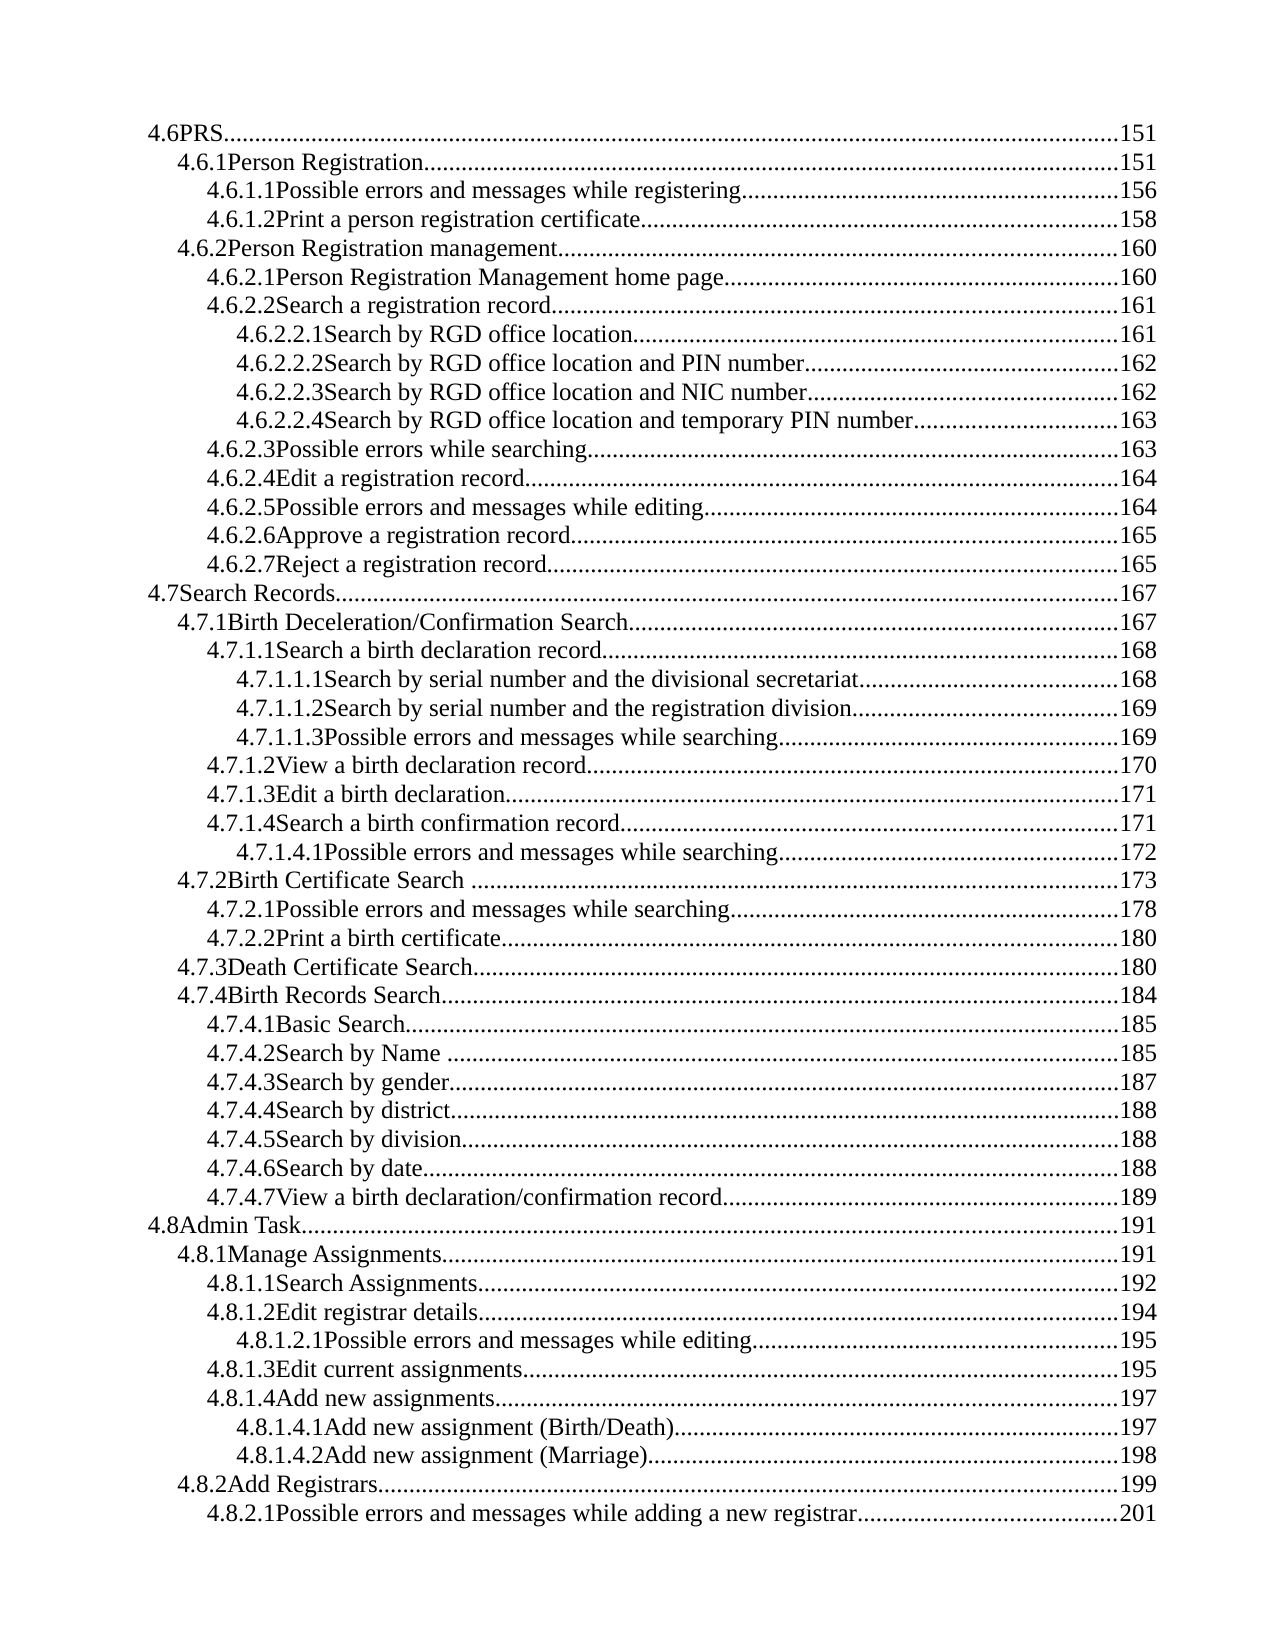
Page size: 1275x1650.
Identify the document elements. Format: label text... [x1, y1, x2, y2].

text 4.7.1.2View a birth declaration record 170 [207, 751, 1157, 779]
text 4.7.4.6Search by date 188 [207, 1153, 1157, 1182]
text 4.6.2.2.3Search by RGD office location and NIC number 162 [236, 377, 1157, 406]
text 4.7.2.1Possible errors and messages while searching 178 [207, 894, 1157, 923]
text 4.8.1.2Edit registrar details 194 [207, 1297, 1157, 1326]
text 4.7.4.2Search by Name 185 [207, 1038, 1157, 1067]
text 4.7.1.3Edit a birth declaration 171 [207, 779, 1157, 808]
text 4.8.1.1Search Assignments 192 [207, 1268, 1157, 1297]
text 4.6.2.3Possible errors while searching 163 [207, 434, 1157, 463]
text 4.7.1.1.3Possible errors and messages while searching 169 [236, 722, 1157, 751]
text 4.7.1.1.1Search by serial number and the divisional secretariat 168 [236, 664, 1157, 693]
text 4.7.1Birth Deceleration/Confirmation Search 167 [177, 607, 1157, 636]
text 4.8.1.4.1Add new assignment (Birth/Death) 197 [236, 1412, 1157, 1441]
text 4.7.1.1Search a birth declaration record 168 [207, 636, 1157, 664]
text 4.7.1.4Search a birth confirmation record 171 [207, 808, 1157, 837]
text 4.6.2.2.1Search by RGD office location 161 [236, 319, 1157, 348]
text 4.8.2.1Possible errors and messages while adding a new registrar 201 [207, 1498, 1157, 1527]
text 4.6.2Person Registration management 160 [177, 233, 1157, 262]
text 4.7.2.2Print a birth certificate 180 [207, 923, 1157, 952]
text 4.8.1.4Add new assignments 197 [207, 1383, 1157, 1412]
text 4.6.2.2Search a registration record 161 [207, 291, 1157, 319]
text 4.7.3Death Certificate Search 180 [177, 952, 1157, 981]
text 4.8.1.3Edit current assignments 195 [207, 1354, 1157, 1383]
text 4.7.4.1Basic Search 185 [207, 1009, 1157, 1038]
text 4.7Search Records 167 [148, 578, 1157, 607]
text 4.6.2.2.2Search by RGD office location and PIN number 162 [236, 348, 1157, 377]
text 4.7.4Birth Records Search 184 [177, 981, 1157, 1009]
text 4.8Admin Task 191 [148, 1211, 1157, 1239]
text 4.6.2.7Reject a registration record 165 [207, 549, 1157, 578]
text 4.6.2.6Approve a registration record 165 [207, 521, 1157, 549]
text 4.8.2Add Registrars 199 [177, 1469, 1157, 1498]
text 4.8.1.2.1Possible errors and messages while editing 195 [236, 1326, 1157, 1354]
text 4.7.4.7View a birth declaration/confirmation record 189 [207, 1182, 1157, 1211]
text 4.8.1.4.2Add new assignment (Marriage) 198 [236, 1441, 1157, 1469]
text 4.7.1.1.2Search by serial number and the registration division 169 [236, 693, 1157, 722]
text 4.6.2.4Edit a registration record 164 [207, 463, 1157, 492]
text 4.6.2.1Person Registration Management home page 160 [207, 262, 1157, 291]
text 4.6.2.2.4Search by RGD office location and temporary PIN number 163 [236, 406, 1157, 434]
text 4.7.4.5Search by division 188 [207, 1124, 1157, 1153]
text 4.7.1.4.1Possible errors and messages while searching 172 [236, 837, 1157, 866]
text 4.6.1.1Possible errors and messages while registering 156 [207, 176, 1157, 204]
text 4.6.1Person Registration 151 [177, 147, 1157, 176]
text 4.7.4.3Search by gender 187 [207, 1067, 1157, 1096]
text 4.6.1.2Print a person registration certificate 158 [207, 204, 1157, 233]
text 4.7.4.4Search by district 188 [207, 1096, 1157, 1124]
text 4.8.1Manage Assignments 191 [177, 1239, 1157, 1268]
text 4.6PRS 151 [148, 118, 1157, 147]
text 4.7.2Birth Certificate Search 173 [177, 866, 1157, 894]
text 4.6.2.5Possible errors and messages while editing 164 [207, 492, 1157, 521]
